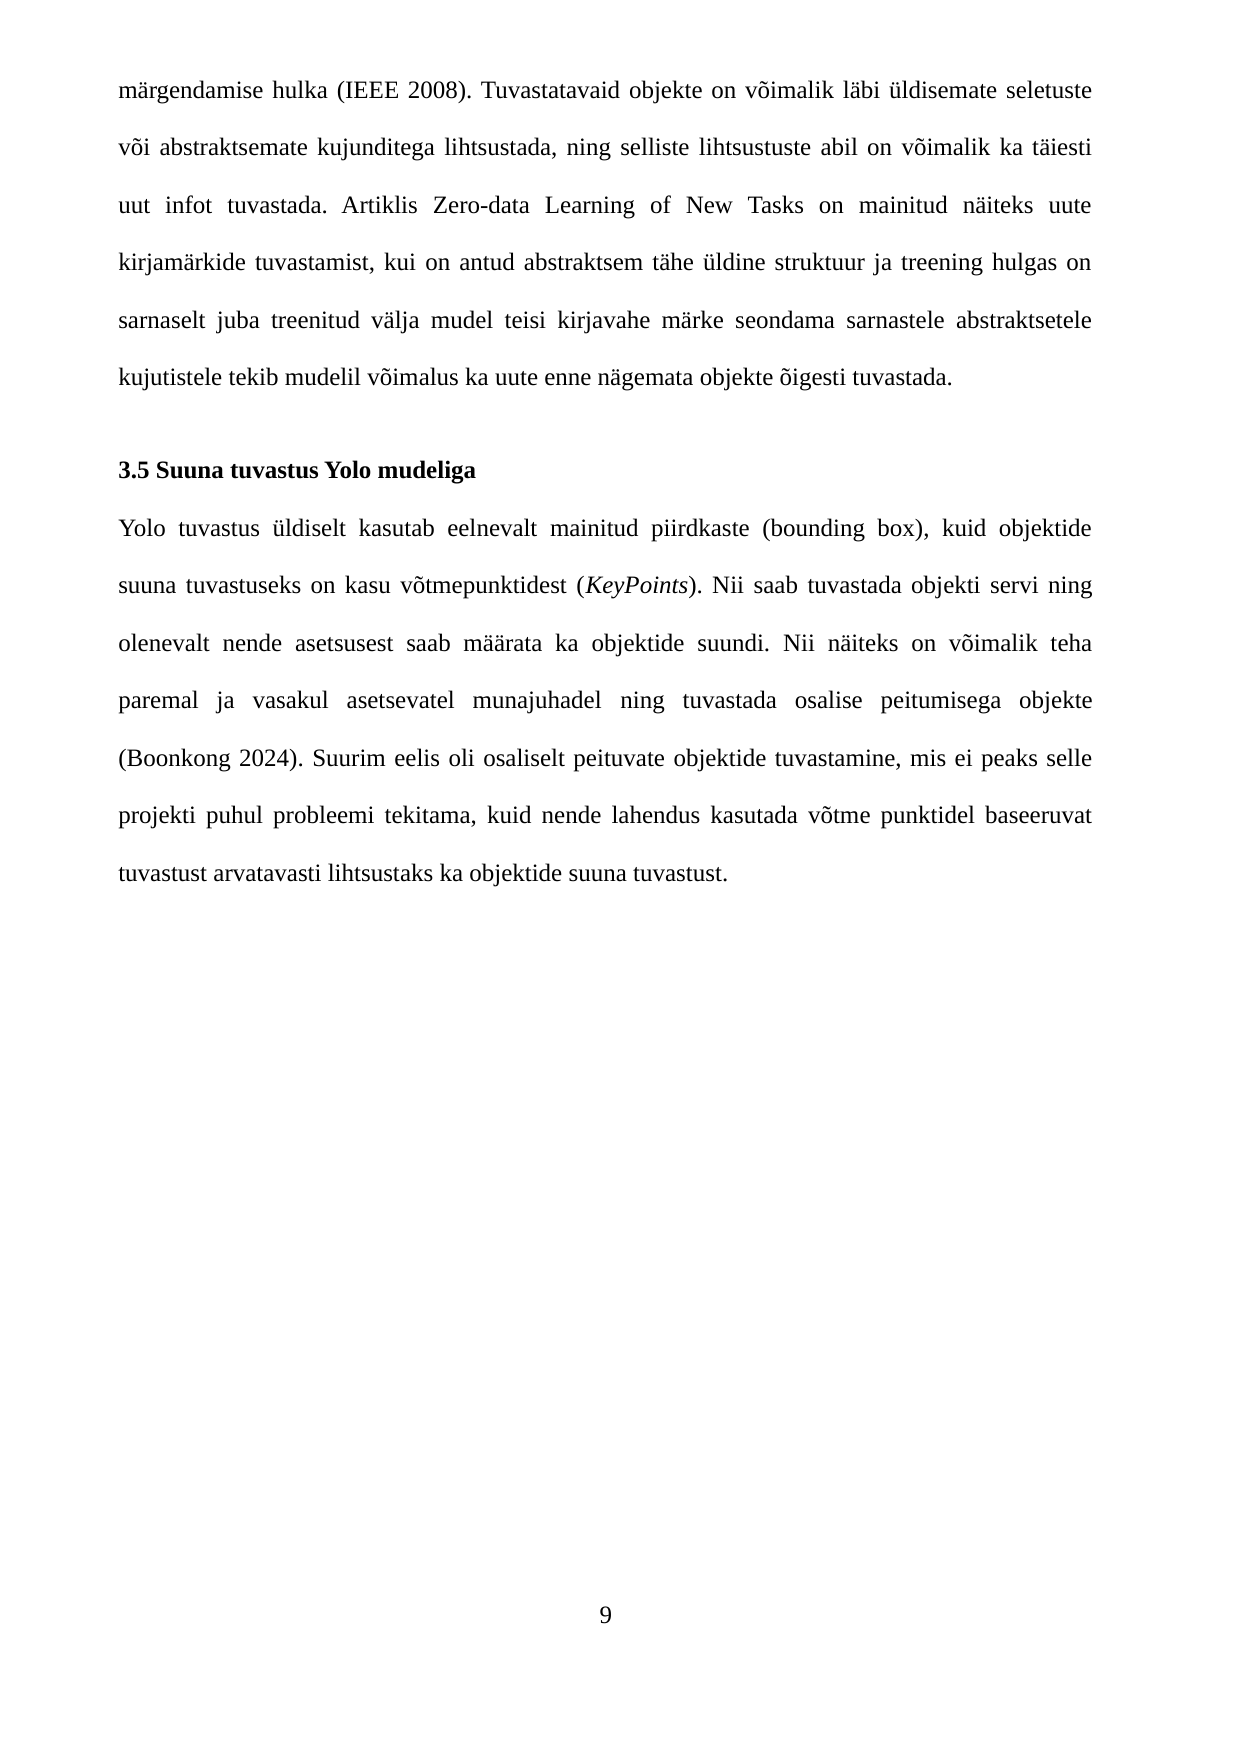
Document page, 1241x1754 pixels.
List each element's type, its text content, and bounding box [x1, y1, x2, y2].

subtitle 3.5 Suuna tuvastus Yolo mudeliga [118, 455, 1093, 484]
text märgendamise hulka (IEEE 2008). Tuvastatavaid objekte on võimalik läbi üldisemate seletuste või abstraktsemate kujunditega lihtsustada, ning selliste lihtsustuste abil on võimalik ka täiesti uut infot tuvastada. Artiklis Zero-data Learning of New Tasks on mainitud näiteks uute kirjamärkide tuvastamist, kui on antud abstraktsem tähe üldine struktuur ja treening hulgas on sarnaselt juba treenitud välja mudel teisi kirjavahe märke seondama sarnastele abstraktsetele kujutistele tekib mudelil võimalus ka uute enne nägemata objekte õigesti tuvastada. [118, 75, 1093, 391]
text Yolo tuvastus üldiselt kasutab eelnevalt mainitud piirdkaste (bounding box), kuid objektide suuna tuvastuseks on kasu võtmepunktidest (KeyPoints). Nii saab tuvastada objekti servi ning olenevalt nende asetsusest saab määrata ka objektide suundi. Nii näiteks on võimalik teha paremal ja vasakul asetsevatel munajuhadel ning tuvastada osalise peitumisega objekte (Boonkong 2024). Suurim eelis oli osaliselt peituvate objektide tuvastamine, mis ei peaks selle projekti puhul probleemi tekitama, kuid nende lahendus kasutada võtme punktidel baseeruvat tuvastust arvatavasti lihtsustaks ka objektide suuna tuvastust. [118, 513, 1093, 887]
